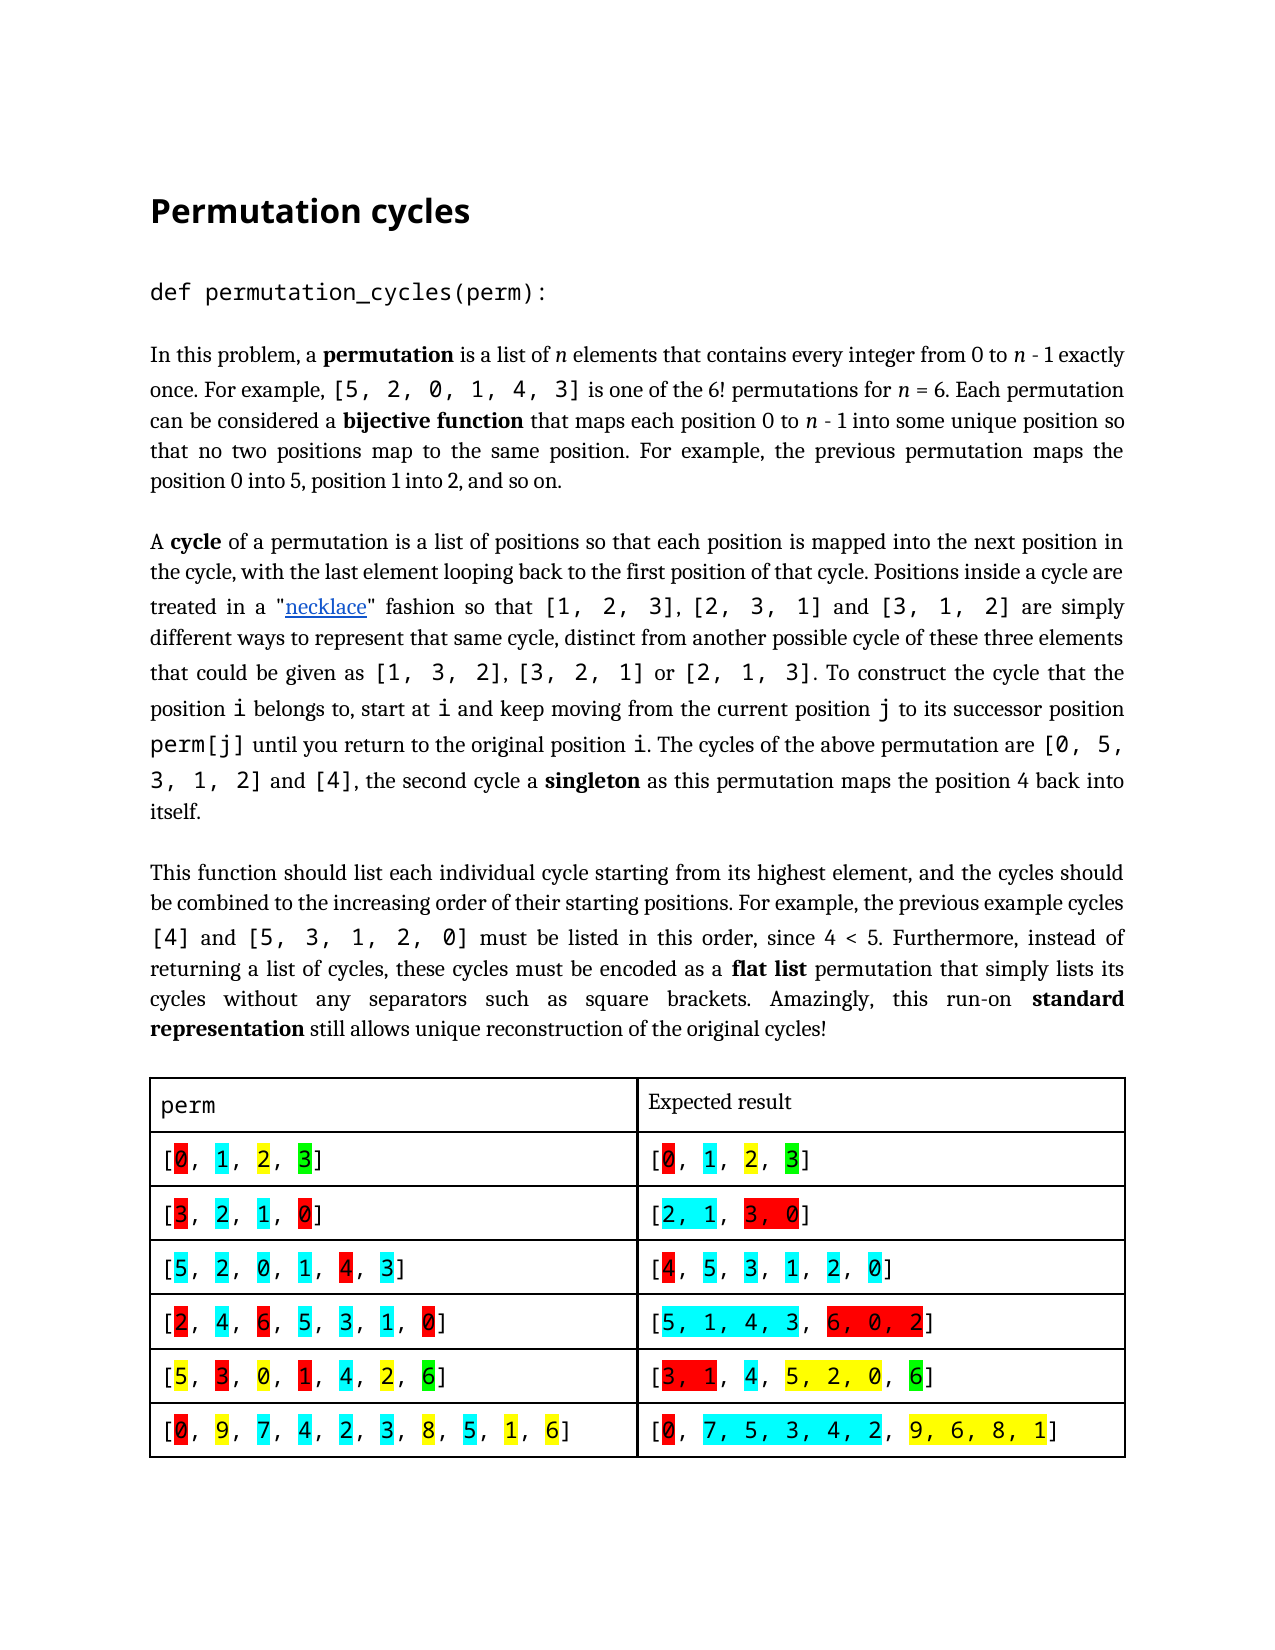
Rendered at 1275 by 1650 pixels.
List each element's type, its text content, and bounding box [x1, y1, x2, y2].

text In this problem, a permutation is a list of n elements that contains every integer from 0 to n - 1 exactly once. For example, [5, 2, 0, 1, 4, 3] is one of the 6! permutations for n = 6. Each permutation can be considered a bijective function that maps each position 0 to n - 1 into some unique position so that no two positions map to the same position. For example, the previous permutation maps the position 0 into 5, position 1 into 2, and so on. [150, 342, 1125, 495]
table_cell [0, 1, 2, 3] [151, 1133, 636, 1185]
table_cell [3, 2, 1, 0] [151, 1187, 636, 1239]
table_cell [5, 3, 0, 1, 4, 2, 6] [151, 1350, 636, 1402]
table_cell [2, 1, 3, 0] [639, 1187, 1124, 1239]
text A cycle of a permutation is a list of positions so that each position is mapped into the next position in the cycle, with the last element looping back to the first position of that cycle. Positions inside a cycle are treated in a "necklace" fashion so that [1, 2, 3], [2, 3, 1] and [3, 1, 2] are simply different ways to represent that same cycle, distinct from another possible cycle of these three elements that could be given as [1, 3, 2], [3, 2, 1] or [2, 1, 3]. To construct the cycle that the position i belongs to, start at i and keep moving from the current position j to its successor position perm[j] until you return to the original position i. The cycles of the above permutation are [0, 5, 3, 1, 2] and [4], the second cycle a singleton as this permutation maps the position 4 back into itself. [150, 529, 1125, 825]
text This function should list each individual cycle starting from its highest element, and the cycles should be combined to the increasing order of their starting positions. For example, the previous example cycles [4] and [5, 3, 1, 2, 0] must be listed in this order, since 4 < 5. Furthermore, instead of returning a list of cycles, these cycles must be encoded as a flat list permutation that simply lists its cycles without any separators such as square brackets. Amazingly, this run-on standard representation still allows unique reconstruction of the original cycles! [150, 859, 1125, 1043]
table_header perm [151, 1079, 636, 1131]
subtitle Permutation cycles [150, 187, 1125, 233]
table_cell [5, 1, 4, 3, 6, 0, 2] [639, 1295, 1124, 1347]
table_header Expected result [639, 1079, 1124, 1131]
table_cell [4, 5, 3, 1, 2, 0] [639, 1241, 1124, 1293]
table_cell [5, 2, 0, 1, 4, 3] [151, 1241, 636, 1293]
text def permutation_cycles(perm): [150, 276, 1125, 307]
table_cell [2, 4, 6, 5, 3, 1, 0] [151, 1295, 636, 1347]
table_cell [0, 9, 7, 4, 2, 3, 8, 5, 1, 6] [151, 1404, 636, 1456]
table_cell [0, 7, 5, 3, 4, 2, 9, 6, 8, 1] [639, 1404, 1124, 1456]
table_cell [0, 1, 2, 3] [639, 1133, 1124, 1185]
table_cell [3, 1, 4, 5, 2, 0, 6] [639, 1350, 1124, 1402]
